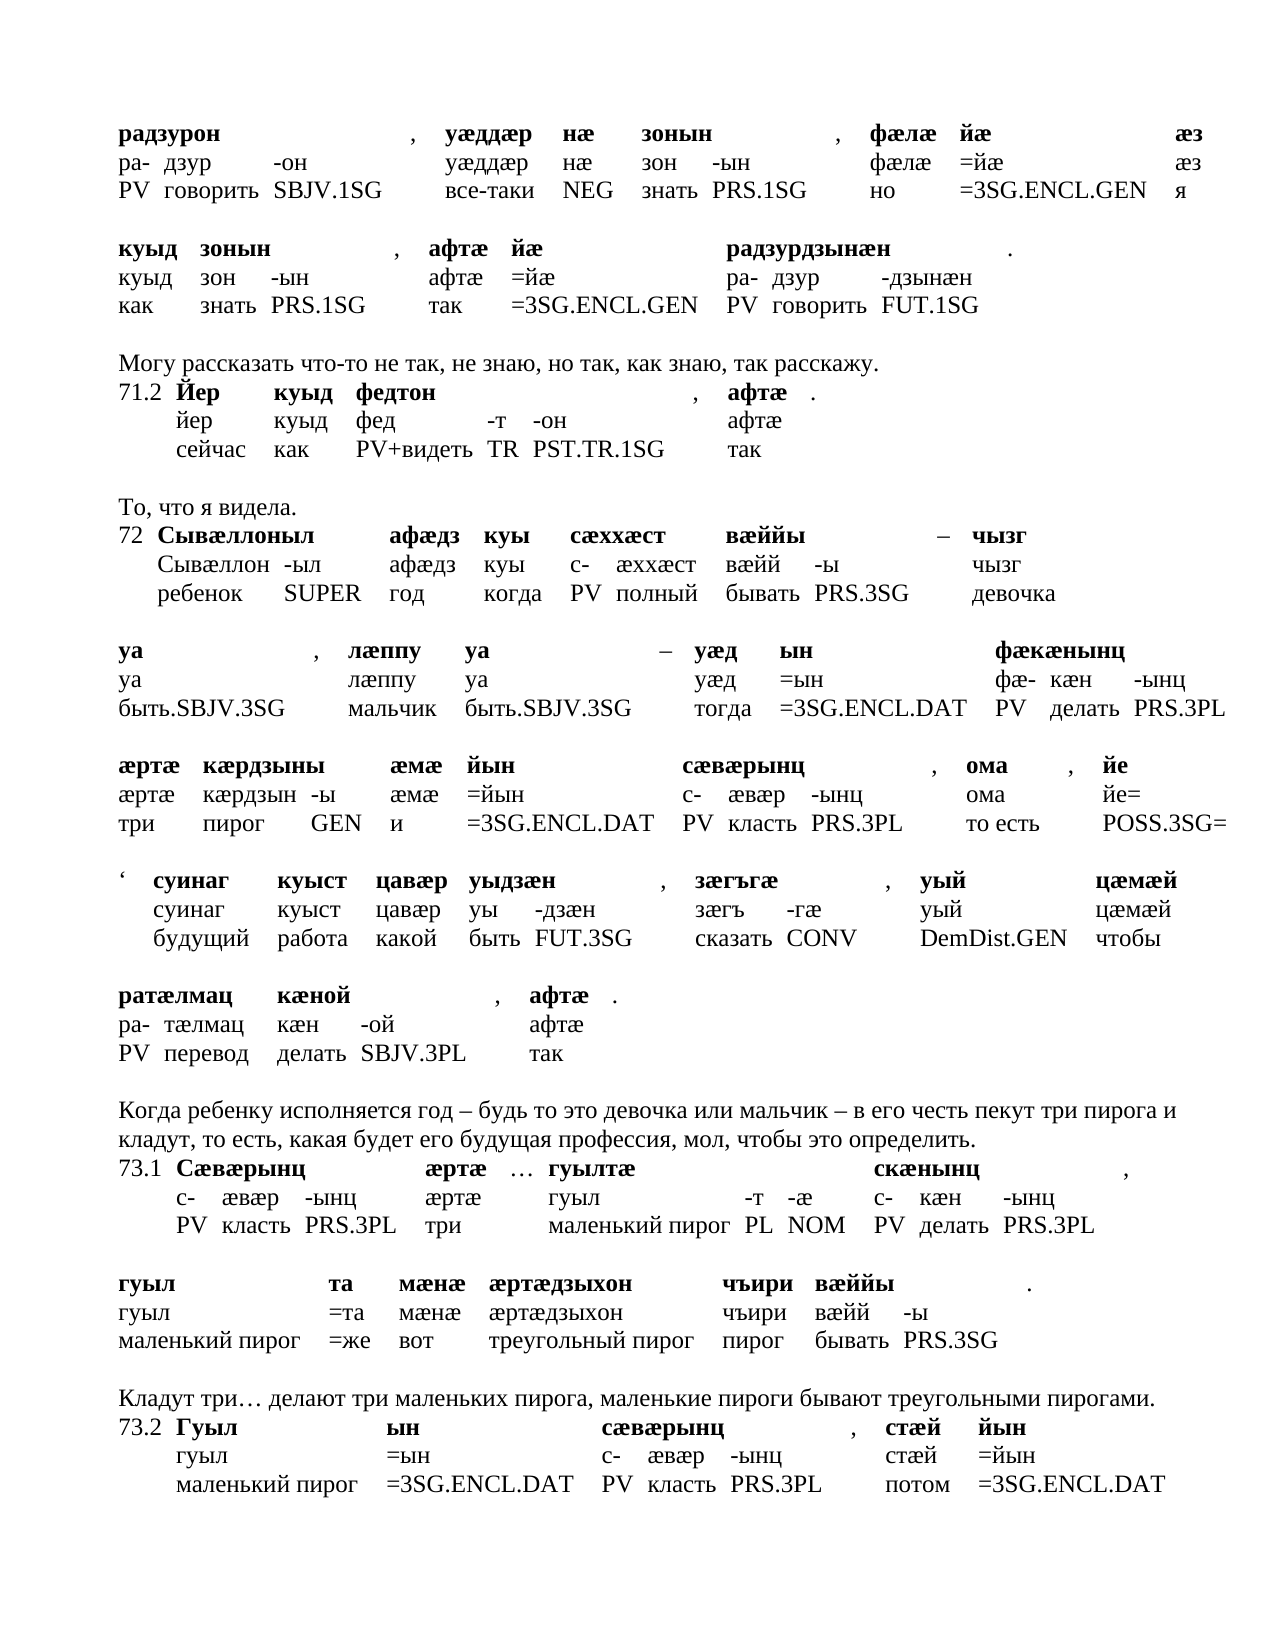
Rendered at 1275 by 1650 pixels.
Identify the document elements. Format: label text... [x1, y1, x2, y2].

text ын [386, 1412, 588, 1441]
text , [850, 1412, 871, 1441]
text афтæ [529, 981, 598, 1009]
text Кладут три… делают три маленьких пирога, маленькие пироги бывают треугольными пирогами. [118, 1383, 1249, 1412]
text -гæ [786, 894, 857, 923]
text я [1175, 176, 1201, 204]
text PV [873, 1211, 906, 1239]
text с- [570, 549, 602, 578]
text Могу рассказать что-то не так, не знаю, но так, как знаю, так расскажу. [118, 348, 1249, 377]
text SBJV.3PL [360, 1038, 467, 1067]
text -ы [814, 549, 909, 578]
text гуыл [118, 1297, 301, 1326]
text класть [728, 808, 797, 837]
text PST.TR.1SG [533, 434, 665, 463]
text , [692, 377, 713, 406]
text нæ [562, 118, 628, 147]
text =йын [467, 779, 654, 808]
text мальчик [348, 693, 437, 722]
text 71.2 [118, 377, 162, 406]
text уый [920, 894, 1068, 923]
text зонын [200, 233, 380, 262]
text скæнынц [873, 1153, 1109, 1182]
text PV [176, 1211, 208, 1239]
text так [428, 291, 483, 319]
text PRS.3PL [304, 1211, 397, 1239]
text ратæлмац [118, 981, 263, 1009]
text класть [222, 1211, 291, 1239]
text та [328, 1268, 385, 1297]
text 72 [118, 521, 143, 549]
text как [274, 434, 328, 463]
text PV [118, 1038, 150, 1067]
text девочка [972, 578, 1056, 607]
text цавæр [376, 894, 441, 923]
text йе [1102, 751, 1241, 779]
text , [393, 233, 414, 262]
text афæдз [389, 549, 456, 578]
text , [313, 636, 334, 664]
text PV [682, 808, 714, 837]
text -æ [787, 1182, 846, 1211]
text так [727, 434, 782, 463]
text вот [398, 1326, 461, 1354]
text будущий [153, 923, 249, 952]
text ома [966, 779, 1040, 808]
text гуылтæ [548, 1153, 860, 1182]
text тогда [694, 693, 752, 722]
text æвæр [647, 1441, 716, 1469]
text фæлæ [869, 118, 946, 147]
text æмæ [390, 779, 439, 808]
text ‘ [118, 866, 139, 894]
text -т [487, 406, 519, 434]
text ома [966, 751, 1054, 779]
text бывать [725, 578, 800, 607]
text SUPER [284, 578, 362, 607]
text мæнæ [398, 1297, 461, 1326]
text вæййы [814, 1268, 1012, 1297]
text делать [919, 1211, 989, 1239]
text с- [601, 1441, 633, 1469]
text PRS.1SG [712, 176, 807, 204]
text год [389, 578, 456, 607]
text цавæр [376, 866, 455, 894]
text ын [779, 636, 981, 664]
text æртæдзыхон [489, 1268, 708, 1297]
text фæ- [995, 664, 1036, 693]
text афтæ [529, 1009, 584, 1038]
text гуыл [548, 1182, 731, 1211]
text æвæр [728, 779, 797, 808]
text PV [726, 291, 758, 319]
text уа [118, 636, 299, 664]
text ра- [726, 262, 758, 291]
text PV+видеть [356, 434, 473, 463]
text вæйй [814, 1297, 889, 1326]
text -ынц [1003, 1182, 1095, 1211]
text чтобы [1095, 923, 1171, 952]
text йæ [511, 233, 712, 262]
text -ынц [304, 1182, 397, 1211]
text чъири [722, 1297, 787, 1326]
text =йæ [959, 147, 1147, 176]
text афтæ [727, 406, 782, 434]
text цæмæй [1095, 866, 1185, 894]
text работа [277, 923, 348, 952]
text зон [641, 147, 698, 176]
text маленький пирог [118, 1326, 301, 1354]
text куыст [277, 866, 362, 894]
text – [659, 636, 680, 664]
text когда [483, 578, 542, 607]
text DemDist.GEN [920, 923, 1068, 952]
text PRS.1SG [271, 291, 366, 319]
text йер [176, 406, 246, 434]
text Сывæллон [157, 549, 270, 578]
text , [885, 866, 906, 894]
text . [612, 981, 633, 1009]
text какой [376, 923, 441, 952]
text æвæр [222, 1182, 291, 1211]
text лæппу [348, 664, 437, 693]
text æз [1175, 118, 1215, 147]
text . [810, 377, 831, 406]
text куы [483, 549, 542, 578]
text зæгъ [695, 894, 773, 923]
text CONV [786, 923, 857, 952]
text стæй [885, 1412, 964, 1441]
text æххæст [616, 549, 698, 578]
text ра- [118, 147, 150, 176]
text три [118, 808, 175, 837]
text =3SG.ENCL.DAT [779, 693, 967, 722]
text то есть [966, 808, 1040, 837]
text -ыл [284, 549, 362, 578]
text куыд [118, 233, 186, 262]
text чызг [972, 549, 1056, 578]
text SBJV.1SG [273, 176, 382, 204]
text три [425, 1211, 482, 1239]
text æртæ [118, 751, 189, 779]
text и [390, 808, 439, 837]
text FUT.1SG [881, 291, 979, 319]
text афтæ [428, 233, 497, 262]
text То, что я видела. [118, 492, 1249, 521]
text уа [464, 664, 632, 693]
text быть [469, 923, 521, 952]
text уыдзæн [469, 866, 646, 894]
text æртæ [425, 1153, 495, 1182]
text æмæ [390, 751, 453, 779]
text сæвæрынц [682, 751, 917, 779]
text 73.2 [118, 1412, 162, 1441]
text =3SG.ENCL.DAT [467, 808, 654, 837]
text -т [744, 1182, 774, 1211]
text дзур [164, 147, 259, 176]
text =йæ [511, 262, 699, 291]
text – [937, 521, 958, 549]
text быть.SBJV.3SG [118, 693, 285, 722]
text PV [995, 693, 1036, 722]
text сæххæст [570, 521, 712, 549]
text -он [533, 406, 665, 434]
text фæлæ [869, 147, 932, 176]
text йын [467, 751, 668, 779]
text куы [483, 521, 556, 549]
text PV [570, 578, 602, 607]
text , [1068, 751, 1089, 779]
text уый [920, 866, 1082, 894]
text мæнæ [398, 1268, 475, 1297]
text быть.SBJV.3SG [464, 693, 632, 722]
text -дзæн [534, 894, 632, 923]
text PRS.3PL [1003, 1211, 1095, 1239]
text уæд [694, 636, 766, 664]
text федтон [356, 377, 679, 406]
text потом [885, 1469, 950, 1498]
text сейчас [176, 434, 246, 463]
text TR [487, 434, 519, 463]
text уæд [694, 664, 752, 693]
text полный [616, 578, 698, 607]
text куыд [118, 262, 172, 291]
text . [1007, 233, 1028, 262]
text делать [277, 1038, 347, 1067]
text афтæ [727, 377, 796, 406]
text перевод [164, 1038, 249, 1067]
text вæйй [725, 549, 800, 578]
text Гуыл [176, 1412, 372, 1441]
text кæной [277, 981, 481, 1009]
text афтæ [428, 262, 483, 291]
text сказать [695, 923, 773, 952]
text кæн [277, 1009, 347, 1038]
text зон [200, 262, 257, 291]
text кæн [1050, 664, 1120, 693]
text -ы [311, 779, 362, 808]
text уæддæр [445, 118, 548, 147]
text -он [273, 147, 382, 176]
text радзурдзынæн [726, 233, 993, 262]
text -ынц [730, 1441, 823, 1469]
text -дзынæн [881, 262, 979, 291]
text йе= [1102, 779, 1227, 808]
text Йер [176, 377, 260, 406]
text куыст [277, 894, 348, 923]
text все-таки [445, 176, 535, 204]
text PRS.3PL [1133, 693, 1226, 722]
text ребенок [157, 578, 270, 607]
text =3SG.ENCL.GEN [959, 176, 1147, 204]
text куыд [274, 406, 328, 434]
text ра- [118, 1009, 150, 1038]
text -ынц [1133, 664, 1226, 693]
text FUT.3SG [534, 923, 632, 952]
text говорить [164, 176, 259, 204]
text -ын [712, 147, 807, 176]
text POSS.3SG= [1102, 808, 1227, 837]
text вæййы [725, 521, 923, 549]
text Сывæллоныл [157, 521, 375, 549]
text =3SG.ENCL.DAT [386, 1469, 574, 1498]
text сæвæрынц [601, 1412, 837, 1441]
text знать [200, 291, 257, 319]
text уæддæр [445, 147, 535, 176]
text =ын [779, 664, 967, 693]
text кæрдзын [203, 779, 297, 808]
text маленький пирог [176, 1469, 358, 1498]
text уа [464, 636, 646, 664]
text 73.1 [118, 1153, 162, 1182]
text уа [118, 664, 285, 693]
text фæкæнынц [995, 636, 1240, 664]
text радзурон [118, 118, 396, 147]
text фед [356, 406, 473, 434]
text как [118, 291, 172, 319]
text чъири [722, 1268, 801, 1297]
text уы [469, 894, 521, 923]
text =же [328, 1326, 371, 1354]
text , [410, 118, 431, 147]
text PRS.3PL [811, 808, 903, 837]
text суинаг [153, 866, 263, 894]
text =йын [978, 1441, 1166, 1469]
text -ынц [811, 779, 903, 808]
text PV [601, 1469, 633, 1498]
text гуыл [118, 1268, 314, 1297]
text зонын [641, 118, 821, 147]
text PRS.3SG [814, 578, 909, 607]
text Когда ребенку исполняется год – будь то это девочка или мальчик – в его честь пекут три пирога и кладут, то есть, какая будет его будущая профессия, мол, чтобы это определить. [118, 1096, 1249, 1153]
text NEG [562, 176, 614, 204]
text PRS.3PL [730, 1469, 823, 1498]
text треугольный пирог [489, 1326, 694, 1354]
text =ын [386, 1441, 574, 1469]
text лæппу [348, 636, 451, 664]
text стæй [885, 1441, 950, 1469]
text чызг [972, 521, 1070, 549]
text дзур [772, 262, 867, 291]
text бывать [814, 1326, 889, 1354]
text NOM [787, 1211, 846, 1239]
text =3SG.ENCL.DAT [978, 1469, 1166, 1498]
text делать [1050, 693, 1120, 722]
text =3SG.ENCL.GEN [511, 291, 699, 319]
text -ын [271, 262, 366, 291]
text -ы [903, 1297, 998, 1326]
text пирог [722, 1326, 787, 1354]
text æз [1175, 147, 1201, 176]
text кæн [919, 1182, 989, 1211]
text суинаг [153, 894, 249, 923]
text йын [978, 1412, 1179, 1441]
text . [1026, 1268, 1047, 1297]
text кæрдзыны [203, 751, 376, 779]
text зæгъгæ [695, 866, 871, 894]
text маленький пирог [548, 1211, 731, 1239]
text куыд [274, 377, 342, 406]
text æртæ [118, 779, 175, 808]
text класть [647, 1469, 716, 1498]
text , [931, 751, 952, 779]
text с- [176, 1182, 208, 1211]
text йæ [959, 118, 1161, 147]
text , [494, 981, 515, 1009]
text GEN [311, 808, 362, 837]
text но [869, 176, 932, 204]
text æртæ [425, 1182, 482, 1211]
text говорить [772, 291, 867, 319]
text PRS.3SG [903, 1326, 998, 1354]
text тæлмац [164, 1009, 249, 1038]
text æртæдзыхон [489, 1297, 694, 1326]
text так [529, 1038, 584, 1067]
text с- [682, 779, 714, 808]
text гуыл [176, 1441, 358, 1469]
text , [660, 866, 681, 894]
text афæдз [389, 521, 470, 549]
text цæмæй [1095, 894, 1171, 923]
text знать [641, 176, 698, 204]
text -ой [360, 1009, 467, 1038]
text , [1123, 1153, 1144, 1182]
text … [509, 1153, 534, 1182]
text с- [873, 1182, 906, 1211]
text =та [328, 1297, 371, 1326]
text , [835, 118, 856, 147]
text Сæвæрынц [176, 1153, 411, 1182]
text PL [744, 1211, 774, 1239]
text PV [118, 176, 150, 204]
text пирог [203, 808, 297, 837]
text нæ [562, 147, 614, 176]
